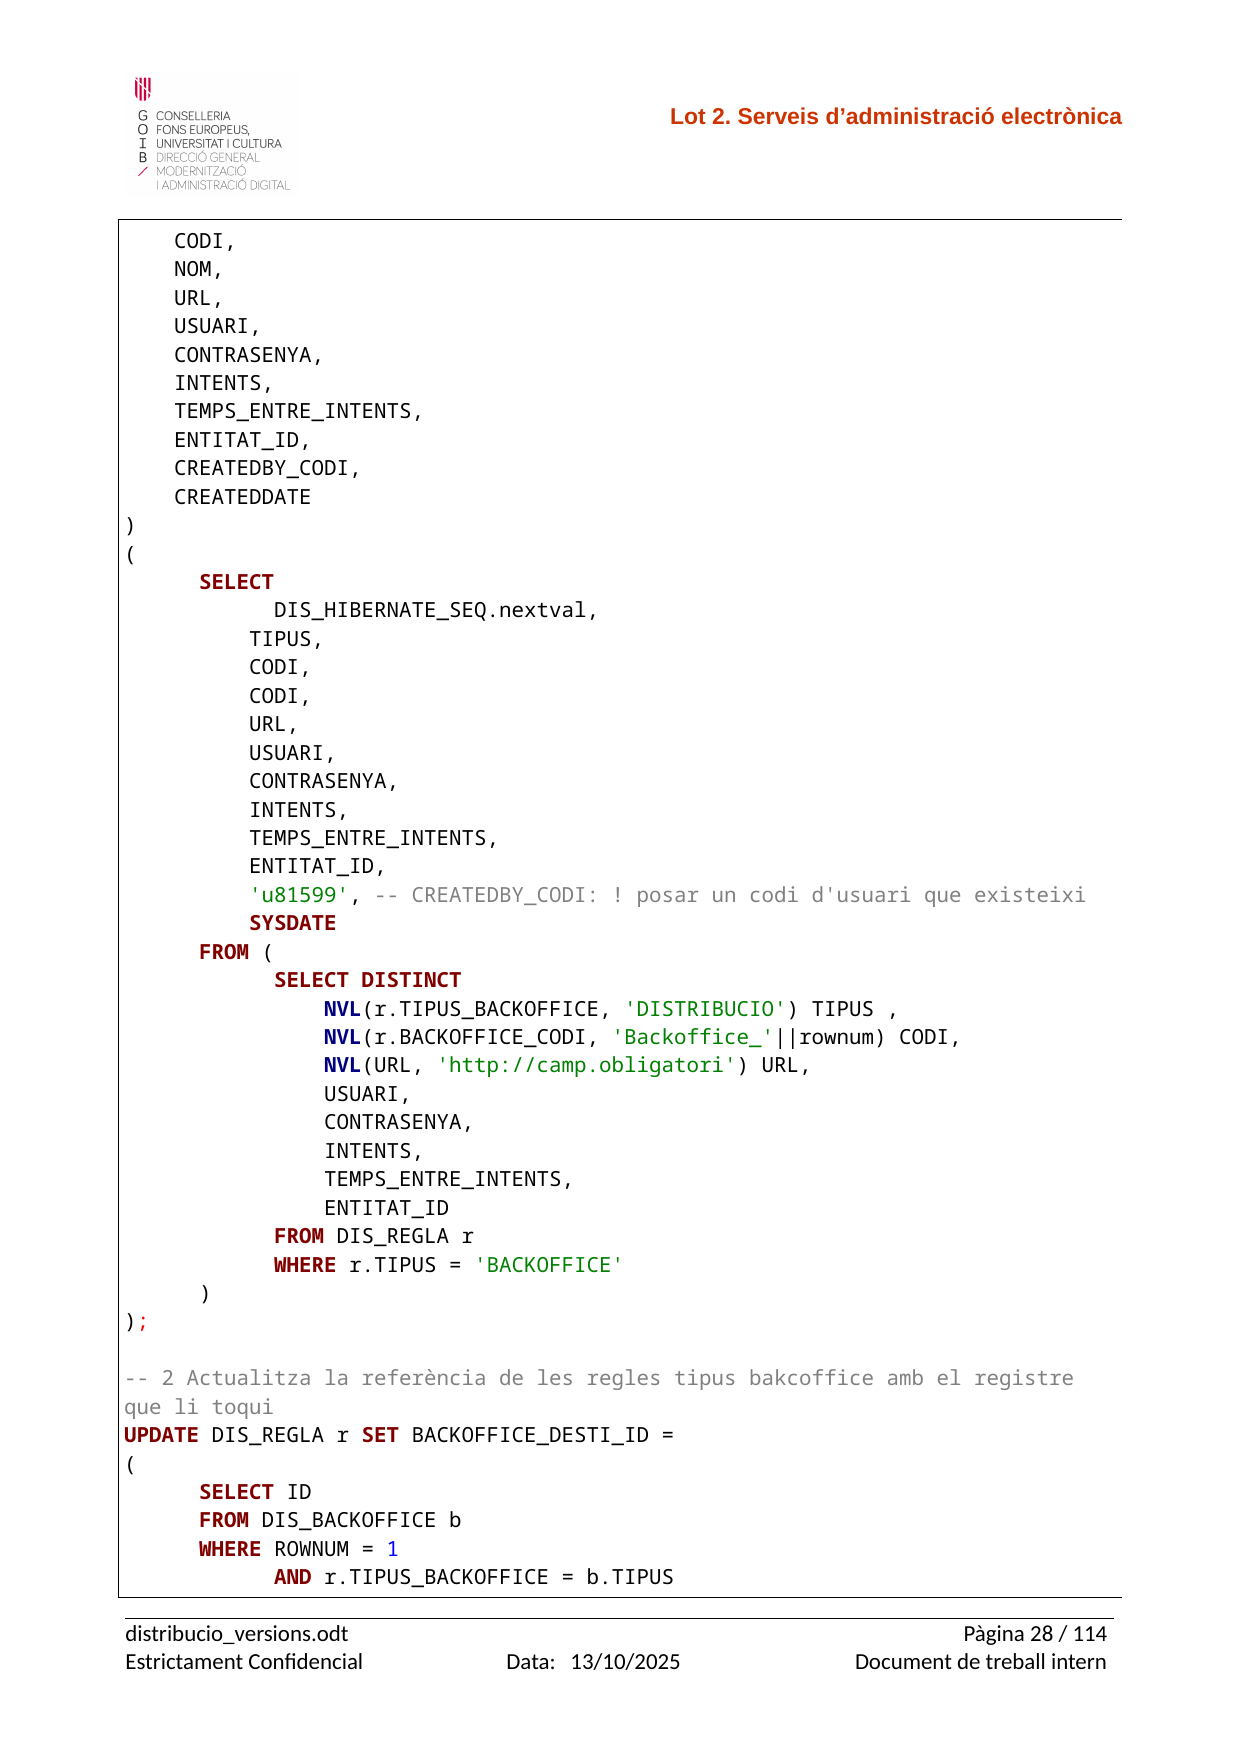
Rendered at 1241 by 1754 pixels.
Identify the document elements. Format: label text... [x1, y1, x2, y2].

table_header CODI, NOM, URL, USUARI, CONTRASENYA, INTENTS, TEMPS_ENTRE_INTENTS, ENTITAT_ID, CREATEDBY_CODI, CREATEDDATE ) ( SELECT DIS_HIBERNATE_SEQ.nextval, TIPUS, CODI, CODI, URL, USUARI, CONTRASENYA, INTENTS, TEMPS_ENTRE_INTENTS, ENTITAT_ID, 'u81599', -- CREATEDBY_CODI: ! posar un codi d'usuari que existeixi SYSDATE FROM ( SELECT DISTINCT NVL(r.TIPUS_BACKOFFICE, 'DISTRIBUCIO') TIPUS , NVL(r.BACKOFFICE_CODI, 'Backoffice_'||rownum) CODI, NVL(URL, 'http://camp.obligatori') URL, USUARI, CONTRASENYA, INTENTS, TEMPS_ENTRE_INTENTS, ENTITAT_ID FROM DIS_REGLA r WHERE r.TIPUS = 'BACKOFFICE' ) ); -- 2 Actualitza la referència de les regles tipus bakcoffice amb el registre que li toqui UPDATE DIS_REGLA r SET BACKOFFICE_DESTI_ID = ( SELECT ID FROM DIS_BACKOFFICE b WHERE ROWNUM = 1 AND r.TIPUS_BACKOFFICE = b.TIPUS [119, 220, 1122, 1597]
picture [126, 70, 299, 197]
